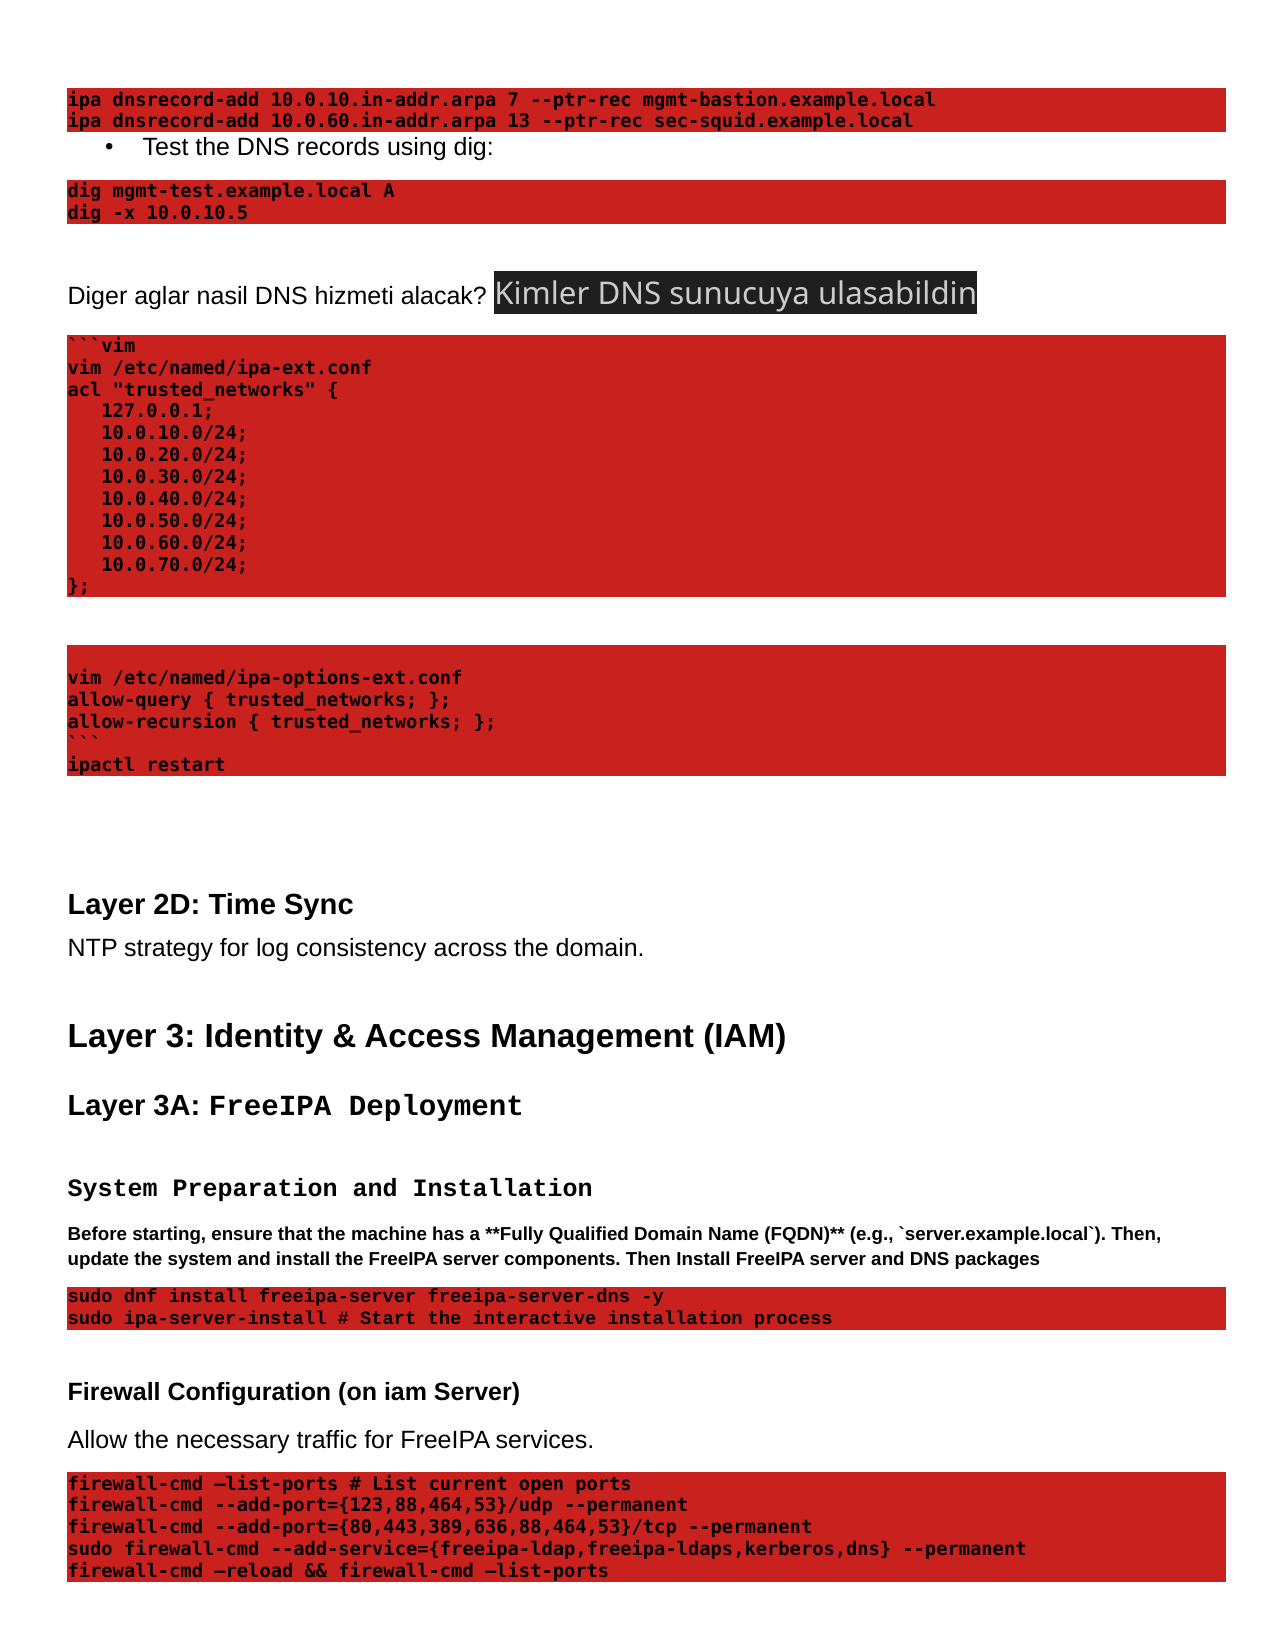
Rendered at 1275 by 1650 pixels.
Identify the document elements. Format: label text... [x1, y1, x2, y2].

text NTP strategy for log consistency across the domain. [67, 933, 1226, 962]
text System Preparation and Installation [67, 1176, 1226, 1204]
text firewall-cmd –list-ports # List current open ports [67, 1472, 1226, 1494]
subtitle Layer 3: Identity & Access Management (IAM) [67, 1016, 1226, 1054]
text Allow the necessary traffic for FreeIPA services. [67, 1425, 1226, 1454]
text firewall-cmd –reload && firewall-cmd –list-ports [67, 1560, 1226, 1582]
subtitle Layer 2D: Time Sync [67, 887, 1226, 921]
text Before starting, ensure that the machine has a **Fully Qualified Domain Name (FQDN)** (e.g., `server.example.local`). Then, update the system and install the FreeIPA server components. Then Install FreeIPA server and DNS packages [67, 1223, 1226, 1269]
text allow-query { trusted_networks; }; [67, 689, 1226, 711]
text allow-recursion { trusted_networks; }; [67, 711, 1226, 732]
text sudo firewall-cmd --add-service={freeipa-ldap,freeipa-ldaps,kerberos,dns} --permanent [67, 1538, 1226, 1560]
text acl "trusted_networks" { 127.0.0.1; 10.0.10.0/24; 10.0.20.0/24; 10.0.30.0/24; 10.0.40.0/24; 10.0.50.0/24; 10.0.60.0/24; 10.0.70.0/24; }; [67, 379, 1226, 597]
text firewall-cmd --add-port={80,443,389,636,88,464,53}/tcp --permanent [67, 1516, 1226, 1538]
text ```vim [67, 335, 1226, 357]
list Test the DNS records using dig: [105, 132, 1226, 161]
text ``` [67, 732, 1226, 754]
text dig mgmt-test.example.local A dig -x 10.0.10.5 [67, 180, 1226, 224]
text ipa dnsrecord-add 10.0.10.in-addr.arpa 7 --ptr-rec mgmt-bastion.example.local ipa dnsrecord-add 10.0.60.in-addr.arpa 13 --ptr-rec sec-squid.example.local [67, 88, 1226, 132]
text vim /etc/named/ipa-options-ext.conf [67, 667, 1226, 689]
text sudo ipa-server-install # Start the interactive installation process [67, 1308, 1226, 1330]
text Firewall Configuration (on iam Server) [67, 1377, 1226, 1406]
text firewall-cmd --add-port={123,88,464,53}/udp --permanent [67, 1494, 1226, 1516]
text sudo dnf install freeipa-server freeipa-server-dns -y [67, 1287, 1226, 1308]
text Diger aglar nasil DNS hizmeti alacak? Kimler DNS sunucuya ulasabildin [67, 271, 1226, 314]
text vim /etc/named/ipa-ext.conf [67, 357, 1226, 379]
subtitle Layer 3A: FreeIPA Deployment [67, 1088, 1226, 1124]
text ipactl restart [67, 754, 1226, 776]
